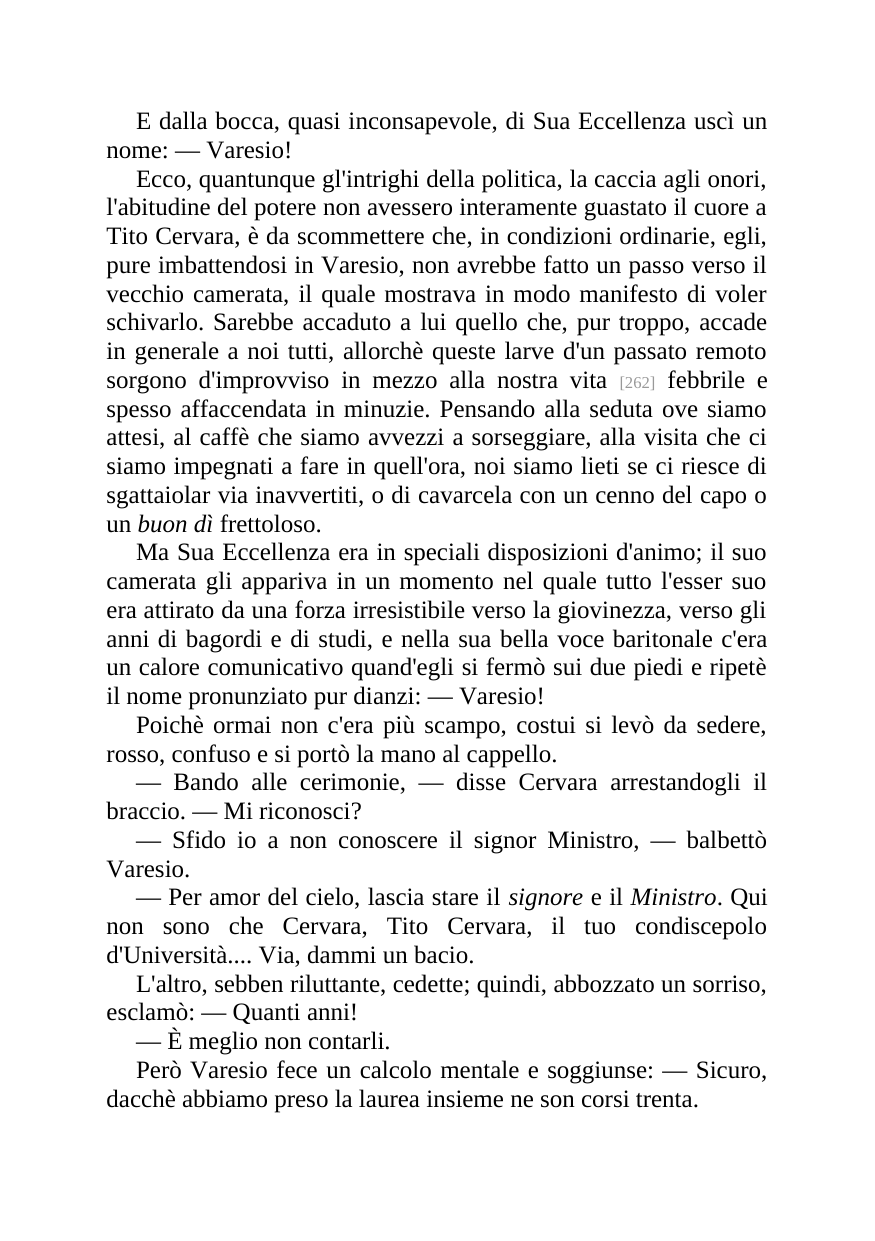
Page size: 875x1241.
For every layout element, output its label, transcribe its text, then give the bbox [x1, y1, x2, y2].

text Ecco, quantunque gl'intrighi della politica, la caccia agli onori, l'abitudine del potere non avessero interamente guastato il cuore a Tito Cervara, è da scommettere che, in condizioni ordinarie, egli, pure imbattendosi in Varesio, non avrebbe fatto un passo verso il vecchio camerata, il quale mostrava in modo manifesto di voler schivarlo. Sarebbe accaduto a lui quello che, pur troppo, accade in generale a noi tutti, allorchè queste larve d'un passato remoto sorgono d'improvviso in mezzo alla nostra vita [262] febbrile e spesso affaccendata in minuzie. Pensando alla seduta ove siamo attesi, al caffè che siamo avvezzi a sorseggiare, alla visita che ci siamo impegnati a fare in quell'ora, noi siamo lieti se ci riesce di sgattaiolar via inavvertiti, o di cavarcela con un cenno del capo o un buon dì frettoloso. [106, 164, 768, 537]
text — Per amor del cielo, lascia stare il signore e il Ministro. Qui non sono che Cervara, Tito Cervara, il tuo condiscepolo d'Università.... Via, dammi un bacio. [106, 882, 768, 969]
text — Sfido io a non conoscere il signor Ministro, — balbettò Varesio. [106, 825, 768, 882]
text — Bando alle cerimonie, — disse Cervara arrestandogli il braccio. — Mi riconosci? [106, 767, 768, 825]
text L'altro, sebben riluttante, cedette; quindi, abbozzato un sorriso, esclamò: — Quanti anni! [106, 969, 768, 1026]
text E dalla bocca, quasi inconsapevole, di Sua Eccellenza uscì un nome: — Varesio! [106, 106, 768, 164]
text Però Varesio fece un calcolo mentale e soggiunse: — Sicuro, dacchè abbiamo preso la laurea insieme ne son corsi trenta. [106, 1055, 768, 1112]
text — È meglio non contarli. [106, 1026, 768, 1055]
text Poichè ormai non c'era più scampo, costui si levò da sedere, rosso, confuso e si portò la mano al cappello. [106, 710, 768, 767]
text Ma Sua Eccellenza era in speciali disposizioni d'animo; il suo camerata gli appariva in un momento nel quale tutto l'esser suo era attirato da una forza irresistibile verso la giovinezza, verso gli anni di bagordi e di studi, e nella sua bella voce baritonale c'era un calore comunicativo quand'egli si fermò sui due piedi e ripetè il nome pronunziato pur dianzi: — Varesio! [106, 537, 768, 710]
